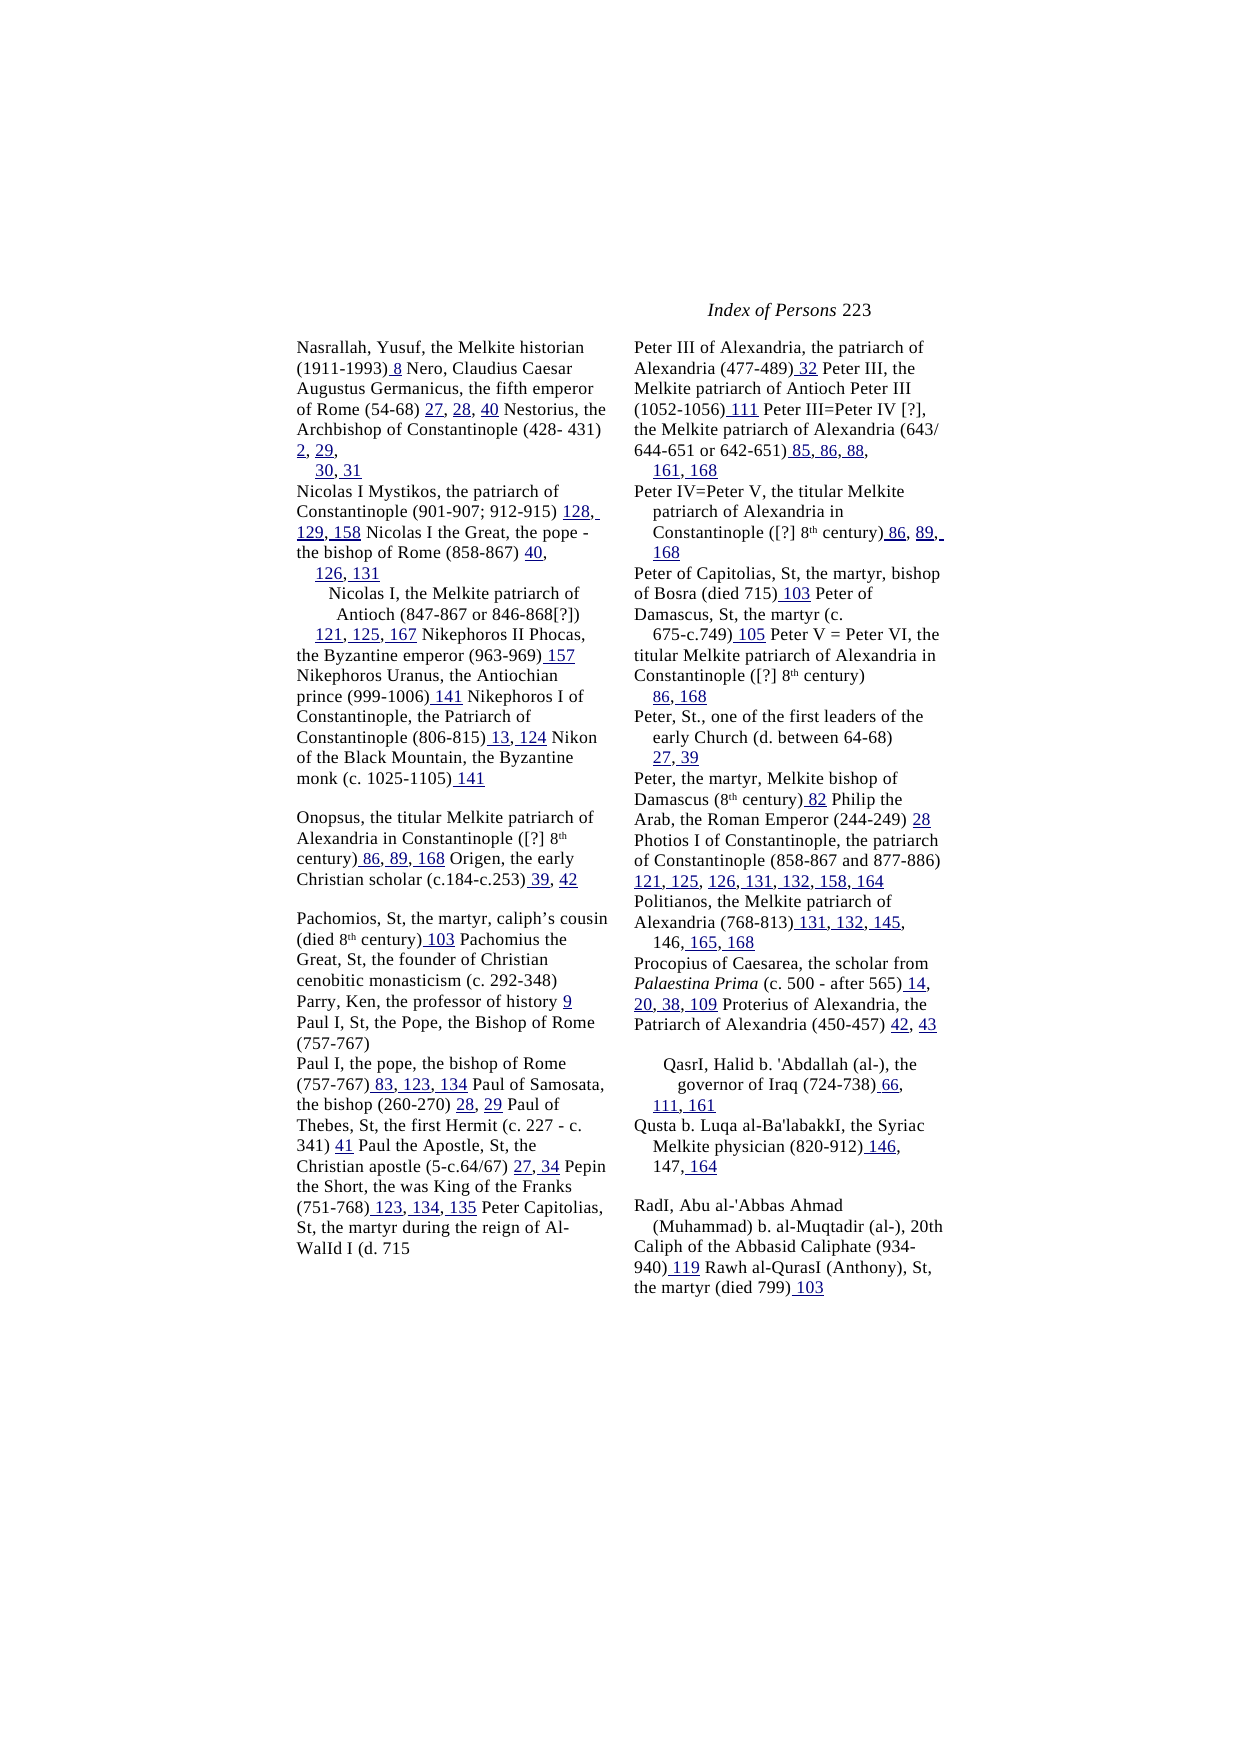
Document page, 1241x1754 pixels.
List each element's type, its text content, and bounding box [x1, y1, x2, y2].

text 86, 168 [634, 686, 946, 707]
text Paul I, the pope, the bishop of Rome (757-767) 83, 123, 134 Paul of Samosata, the bishop (260-270) 28, 29 Paul of Thebes, St, the first Hermit (c. 227 - c. 341) 41 Paul the Apostle, St, the Christian apostle (5-c.64/67) 27, 34 Pepin the Short, the was King of the Franks (751-768) 123, 134, 135 Peter Capitolias, St, the martyr during the reign of Al-WalId I (d. 715 [296, 1053, 609, 1259]
text Index of Persons 223 [707, 301, 910, 320]
text 27, 39 [634, 748, 946, 768]
text 675-c.749) 105 Peter V = Peter VI, the titular Melkite patriarch of Alexandria in Constantinople ([?] 8th century) [634, 624, 944, 686]
text QasrI, Halid b. 'Abdallah (al-), the governor of Iraq (724-738) 66, [634, 1054, 946, 1095]
text Nasrallah, Yusuf, the Melkite historian (1911-1993) 8 Nero, Claudius Caesar Augustus Germanicus, the fifth emperor of Rome (54-68) 27, 28, 40 Nestorius, the Archbishop of Constantinople (428- 431) 2, 29, [296, 337, 609, 460]
text (Muhammad) b. al-Muqtadir (al-), 20th Caliph of the Abbasid Caliphate (934-940) 119 Rawh al-QurasI (Anthony), St, the martyr (died 799) 103 [634, 1216, 944, 1298]
text Qusta b. Luqa al-Ba'labakkI, the Syriac Melkite physician (820-912) 146, [634, 1115, 944, 1156]
text Procopius of Caesarea, the scholar from Palaestina Prima (c. 500 - after 565) 14, 20, 38, 109 Proterius of Alexandria, the Patriarch of Alexandria (450-457) 42, 43 [634, 953, 944, 1035]
text Peter, St., one of the first leaders of the early Church (d. between 64-68) [634, 707, 944, 748]
text 126, 131 [296, 563, 609, 583]
text 111, 161 [634, 1095, 946, 1115]
text 121, 125, 167 Nikephoros II Phocas, the Byzantine emperor (963-969) 157 Nikephoros Uranus, the Antiochian prince (999-1006) 141 Nikephoros I of Constantinople, the Patriarch of Constantinople (806-815) 13, 124 Nikon of the Black Mountain, the Byzantine monk (c. 1025-1105) 141 [296, 624, 601, 789]
text Onopsus, the titular Melkite patriarch of Alexandria in Constantinople ([?] 8th century) 86, 89, 168 Origen, the early Christian scholar (c.184-c.253) 39, 42 [296, 807, 609, 889]
text Peter of Capitolias, St, the martyr, bishop of Bosra (died 715) 103 Peter of Damascus, St, the martyr (c. [634, 563, 944, 624]
list 165, 168 [634, 932, 946, 953]
text 161, 168 [634, 460, 946, 481]
text Pachomios, St, the martyr, caliph’s cousin (died 8th century) 103 Pachomius the Great, St, the founder of Christian cenobitic monasticism (c. 292-348) [296, 908, 609, 990]
text Peter IV=Peter V, the titular Melkite patriarch of Alexandria in Constantinople ([?] 8th century) 86, 89, 168 [634, 481, 944, 563]
list 164 [634, 1156, 946, 1177]
text Peter, the martyr, Melkite bishop of Damascus (8th century) 82 Philip the Arab, the Roman Emperor (244-249) 28 Photios I of Constantinople, the patriarch of Constantinople (858-867 and 877-886) 121, 125, 126, 131, 132, 158, 164 Politianos, the Melkite patriarch of Alexandria (768-813) 131, 132, 145, [634, 768, 944, 932]
text Parry, Ken, the professor of history 9 Paul I, St, the Pope, the Bishop of Rome (757-767) [296, 990, 609, 1053]
text 30, 31 [296, 460, 609, 481]
text RadI, Abu al-'Abbas Ahmad [634, 1196, 946, 1216]
text Nicolas I, the Melkite patriarch of Antioch (847-867 or 846-868[?]) [296, 583, 580, 624]
text Peter III of Alexandria, the patriarch of Alexandria (477-489) 32 Peter III, the Melkite patriarch of Antioch Peter III (1052-1056) 111 Peter III=Peter IV [?], the Melkite patriarch of Alexandria (643/ 644-651 or 642-651) 85, 86, 88, [634, 337, 944, 460]
text Nicolas I Mystikos, the patriarch of Constantinople (901-907; 912-915) 128, 129, 158 Nicolas I the Great, the pope - the bishop of Rome (858-867) 40, [296, 481, 609, 563]
